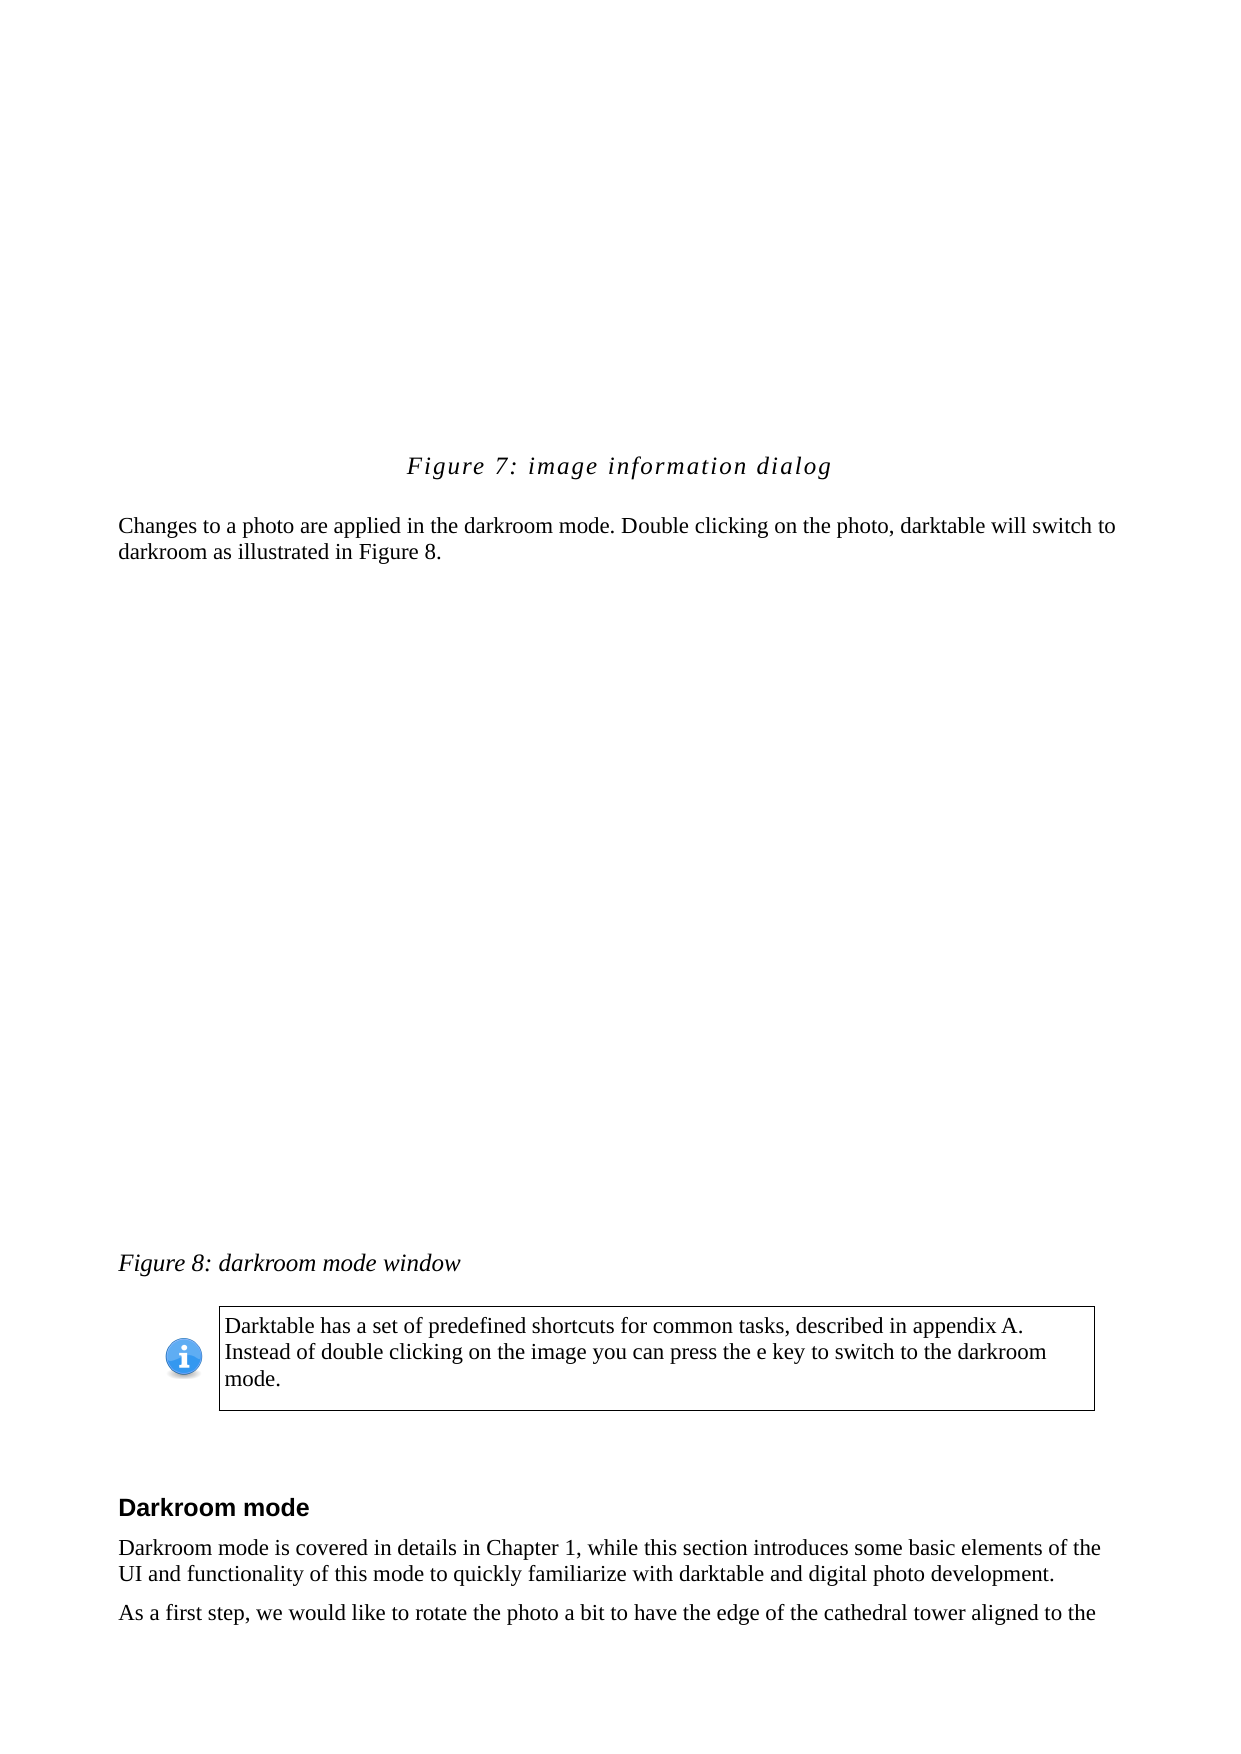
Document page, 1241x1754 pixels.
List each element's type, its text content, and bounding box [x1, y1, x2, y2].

text Darkroom mode is covered in details in Chapter 1, while this section introduces some basic elements of the UI and functionality of this mode to quickly familiarize with darktable and digital photo development. [118, 1534, 1122, 1586]
text As a first step, we would like to rotate the photo a bit to have the edge of the cathedral tower aligned to the [118, 1599, 1122, 1625]
text Figure 7: image information dialog [359, 130, 881, 480]
text Figure 8: darkroom mode window [118, 613, 1122, 1277]
table_header Darktable has a set of predefined shortcuts for common tasks, described in appendix A. Instead of double clicking on the image you can press the e key to switch to the darkroom mode. [220, 1307, 1094, 1410]
text Changes to a photo are applied in the darkroom mode. Double clicking on the photo, darktable will switch to darkroom as illustrated in Figure 8. [118, 118, 1122, 565]
text [118, 600, 1122, 613]
subtitle Darkroom mode [118, 1493, 1122, 1522]
table_header [149, 1306, 219, 1410]
picture [163, 1338, 204, 1379]
